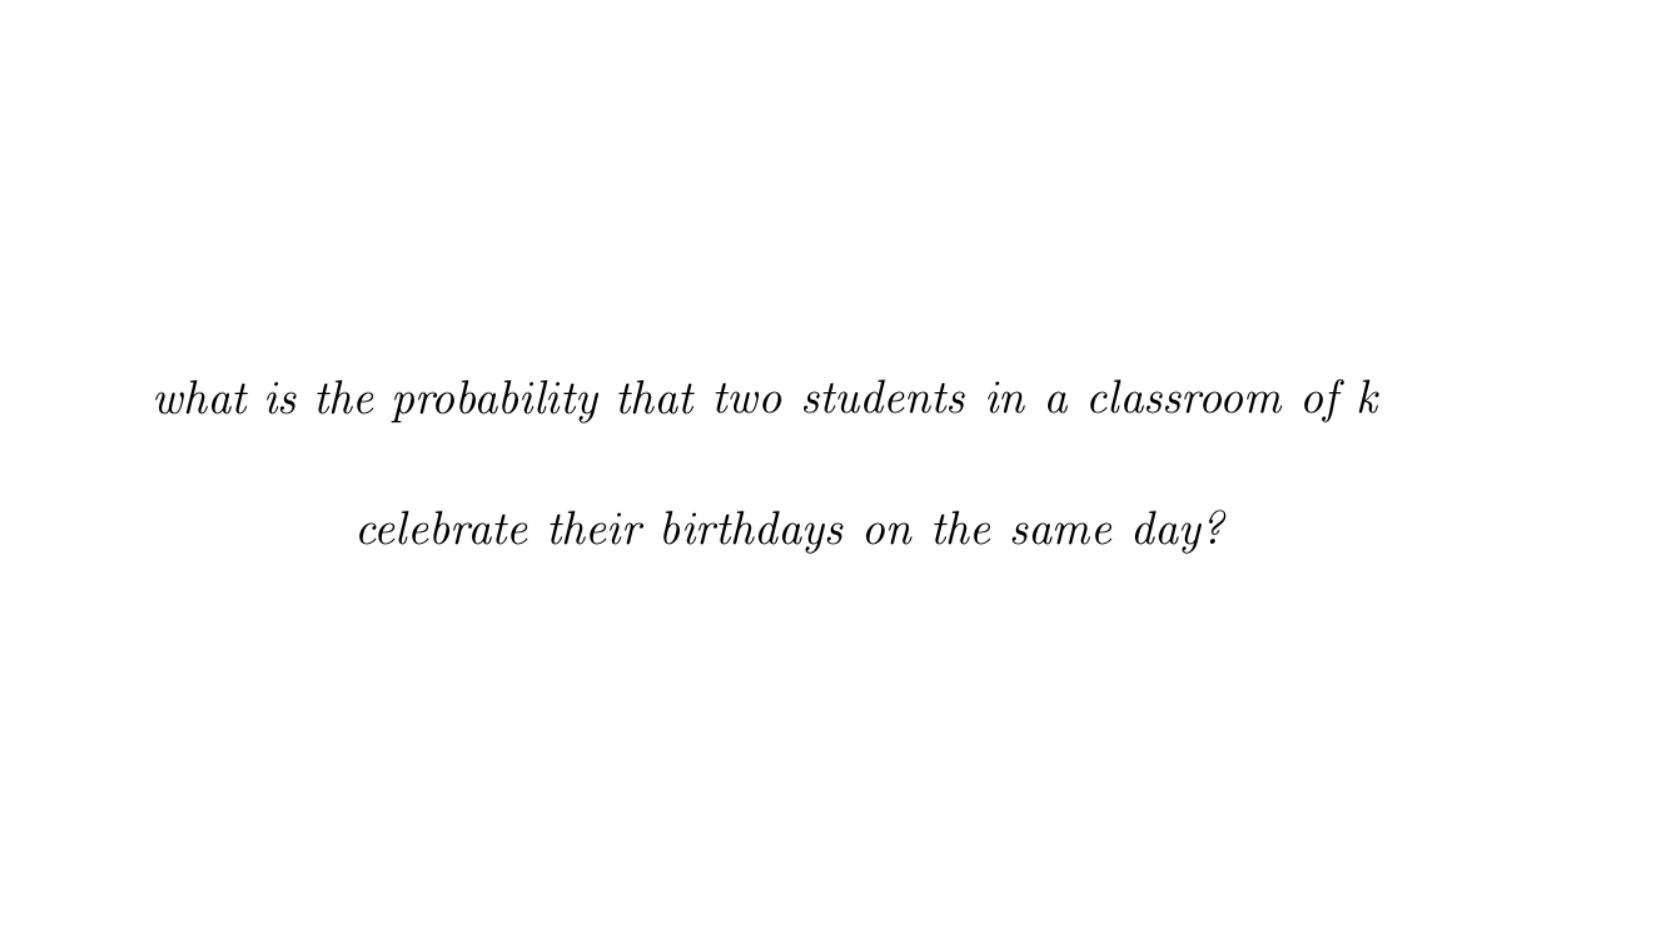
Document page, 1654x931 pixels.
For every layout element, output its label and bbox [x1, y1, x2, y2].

picture [153, 380, 696, 425]
picture [352, 498, 1229, 558]
picture [709, 377, 1382, 428]
